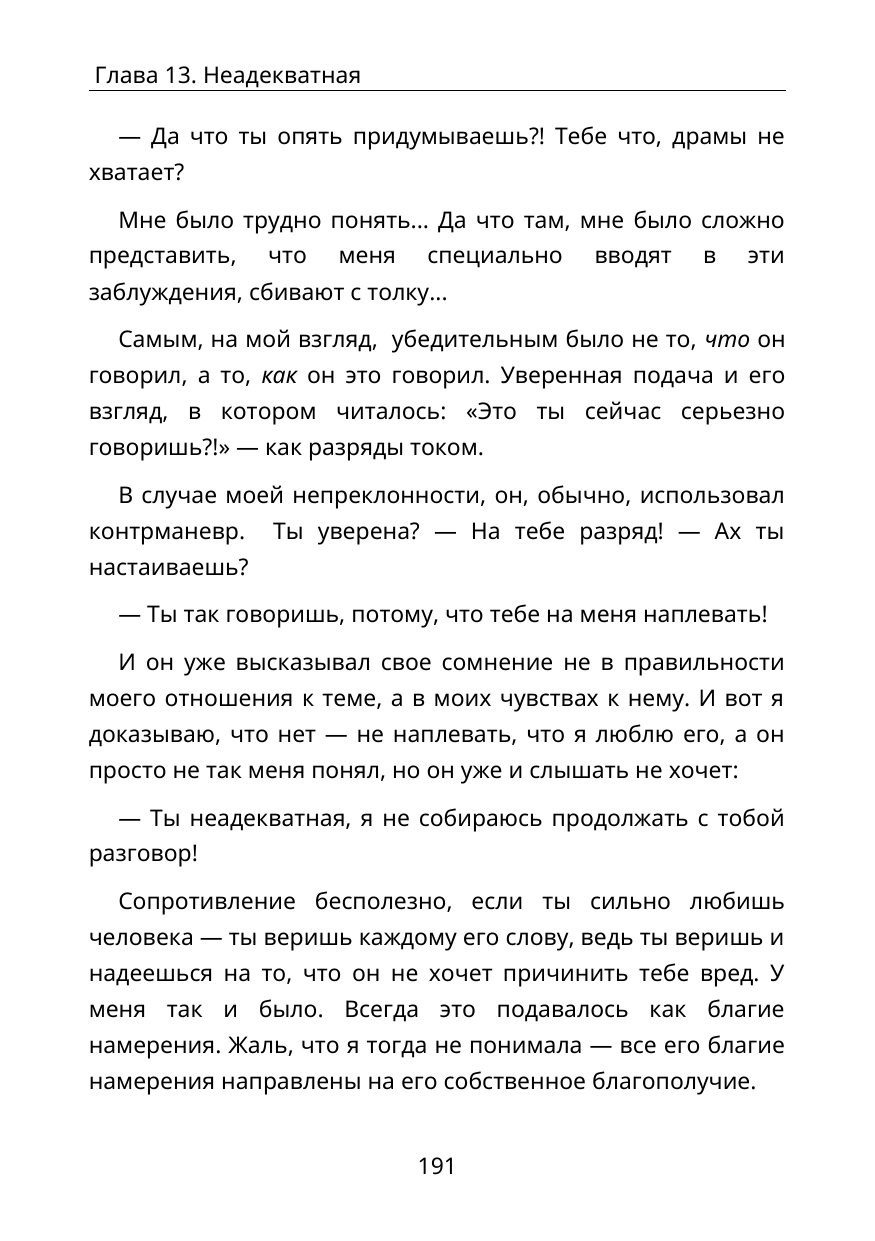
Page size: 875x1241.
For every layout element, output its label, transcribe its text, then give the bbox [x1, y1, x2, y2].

text И он уже высказывал свое сомнение не в правильности моего отношения к теме, а в моих чувствах к нему. И вот я доказываю, что нет — не наплевать, что я люблю его, а он просто не так меня понял, но он уже и слышать не хочет: [88, 646, 786, 785]
text В случае моей непреклонности, он, обычно, использовал контрманевр. Ты уверена? — На тебе разряд! — Ах ты настаиваешь? [88, 479, 786, 582]
text — Ты неадекватная, я не собираюсь продолжать с тобой разговор! [88, 801, 786, 869]
text Мне было трудно понять... Да что там, мне было сложно представить, что меня специально вводят в эти заблуждения, сбивают с толку... [88, 203, 786, 307]
text Самым, на мой взгляд, убедительным было не то, что он говорил, а то, как он это говорил. Уверенная подача и его взгляд, в котором читалось: «Это ты сейчас серьезно говоришь?!» — как разряды током. [88, 323, 786, 462]
text — Ты так говоришь, потому, что тебе на меня наплевать! [88, 598, 786, 629]
text — Да что ты опять придумываешь?! Тебе что, драмы не хватает? [88, 120, 786, 187]
text Сопротивление бесполезно, если ты сильно любишь человека — ты веришь каждому его слову, ведь ты веришь и надеешься на то, что он не хочет причинить тебе вред. У меня так и было. Всегда это подавалось как благие намерения. Жаль, что я тогда не понимала — все его благие намерения направлены на его собственное благополучие. [88, 885, 786, 1096]
